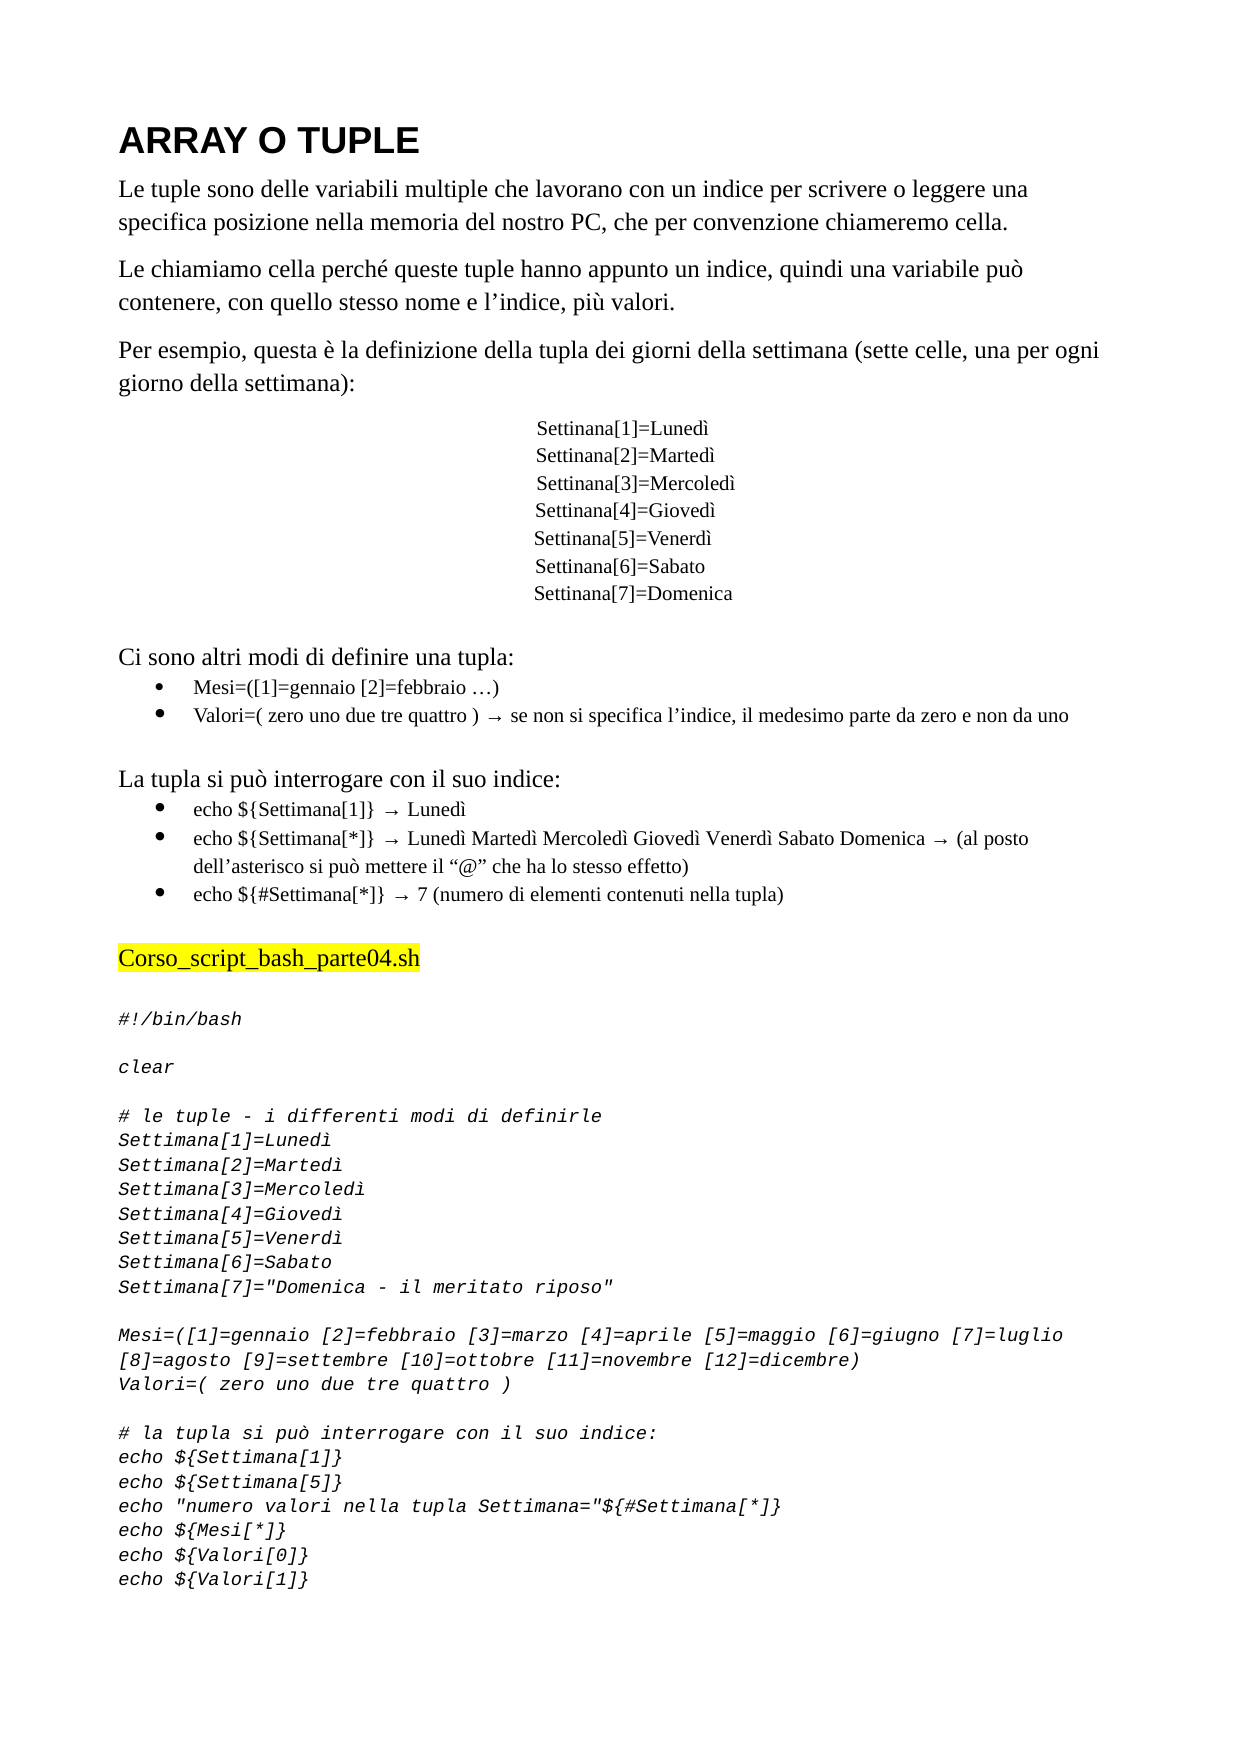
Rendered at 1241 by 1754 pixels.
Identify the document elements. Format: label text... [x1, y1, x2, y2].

list Mesi=([1]=gennaio [2]=febbraio …) [156, 675, 1122, 699]
text Settinana[3]=Mercoledì [118, 471, 1122, 495]
text Settimana[5]=Venerdì [118, 1229, 1122, 1250]
text Ci sono altri modi di definire una tupla: [118, 642, 1122, 671]
text echo ${Settimana[5]} [118, 1472, 1122, 1494]
text Per esempio, questa è la definizione della tupla dei giorni della settimana (sette celle, una per ogni giorno della settimana): [118, 335, 1122, 397]
text # la tupla si può interrogare con il suo indice: [118, 1424, 1122, 1445]
text Settinana[1]=Lunedì [118, 416, 1122, 440]
text # le tuple - i differenti modi di definirle [118, 1107, 1122, 1128]
text echo ${Settimana[1]} [118, 1448, 1122, 1469]
text Settimana[3]=Mercoledì [118, 1180, 1122, 1201]
text Valori=( zero uno due tre quattro ) [118, 1375, 1122, 1396]
list echo ${Settimana[1]} → Lunedì [156, 797, 1122, 822]
text echo "numero valori nella tupla Settimana="${#Settimana[*]} [118, 1497, 1122, 1518]
text Settimana[6]=Sabato [118, 1253, 1122, 1274]
text Settinana[5]=Venerdì [118, 526, 1122, 550]
text Settinana[7]=Domenica [118, 581, 1122, 605]
text Le tuple sono delle variabili multiple che lavorano con un indice per scrivere o leggere una specifica posizione nella memoria del nostro PC, che per convenzione chiameremo cella. [118, 174, 1122, 236]
text clear [118, 1058, 1122, 1079]
subtitle ARRAY O TUPLE [118, 118, 1122, 161]
list echo ${Settimana[*]} → Lunedì Martedì Mercoledì Giovedì Venerdì Sabato Domenica → (al posto dell’asterisco si può mettere il “@” che ha lo stesso effetto) [156, 826, 1122, 878]
text Settinana[4]=Giovedì [118, 498, 1122, 522]
text Le chiamiamo cella perché queste tuple hanno appunto un indice, quindi una variabile può contenere, con quello stesso nome e l’indice, più valori. [118, 254, 1122, 316]
list Valori=( zero uno due tre quattro ) → se non si specifica l’indice, il medesimo parte da zero e non da uno [156, 702, 1122, 727]
text echo ${Valori[0]} [118, 1546, 1122, 1567]
text Settimana[2]=Martedì [118, 1156, 1122, 1177]
text echo ${Valori[1]} [118, 1570, 1122, 1591]
text #!/bin/bash [118, 1009, 1122, 1031]
text Mesi=([1]=gennaio [2]=febbraio [3]=marzo [4]=aprile [5]=maggio [6]=giugno [7]=luglio [8]=agosto [9]=settembre [10]=ottobre [11]=novembre [12]=dicembre) [118, 1326, 1122, 1372]
text Settimana[1]=Lunedì [118, 1131, 1122, 1152]
text echo ${Mesi[*]} [118, 1521, 1122, 1542]
text Settinana[6]=Sabato [118, 554, 1122, 578]
text La tupla si può interrogare con il suo indice: [118, 764, 1122, 793]
list echo ${#Settimana[*]} → 7 (numero di elementi contenuti nella tupla) [156, 882, 1122, 907]
text Settimana[7]="Domenica - il meritato riposo" [118, 1277, 1122, 1299]
text Settimana[4]=Giovedì [118, 1204, 1122, 1226]
text Settinana[2]=Martedì [118, 443, 1122, 467]
text Corso_script_bash_parte04.sh [118, 943, 1122, 972]
